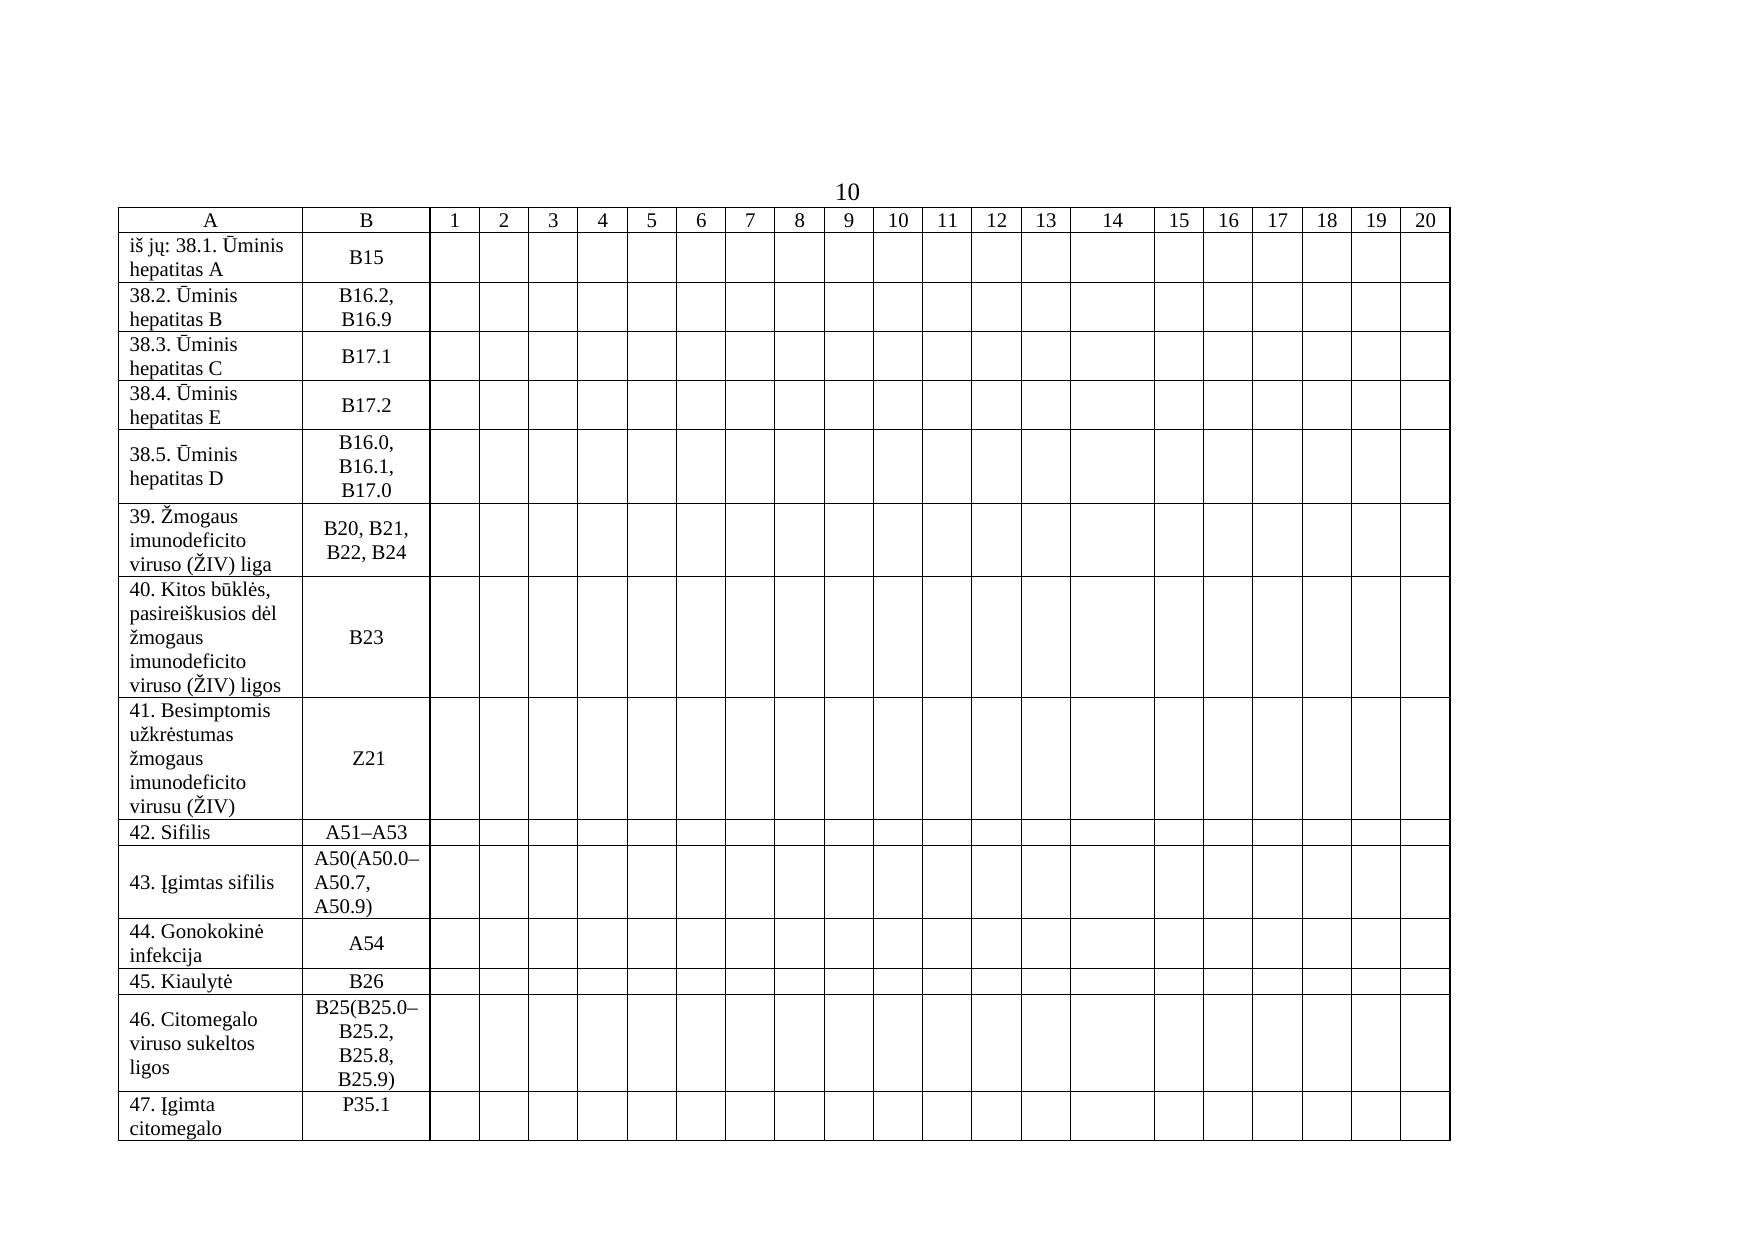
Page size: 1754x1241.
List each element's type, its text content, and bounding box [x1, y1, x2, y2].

table_cell [628, 698, 676, 818]
table_cell [628, 846, 676, 918]
table_cell [1253, 577, 1302, 697]
table_cell [480, 919, 528, 967]
table_cell [726, 430, 774, 502]
table_cell [726, 283, 774, 331]
table_cell [578, 846, 627, 918]
table_cell [578, 995, 627, 1091]
table_cell [431, 846, 479, 918]
table_cell [1352, 846, 1400, 918]
table_cell [1022, 577, 1070, 697]
table_cell [972, 233, 1021, 282]
table_cell [923, 698, 971, 818]
table_cell [972, 969, 1021, 994]
table_cell [775, 919, 824, 967]
table_cell [972, 995, 1021, 1091]
table_cell [1022, 969, 1070, 994]
table_cell [1253, 969, 1302, 994]
table_cell [825, 233, 873, 282]
table_cell B25(B25.0–B25.2, B25.8, B25.9) [303, 995, 429, 1091]
table_cell iš jų: 38.1. Ūminis hepatitas A [119, 233, 302, 282]
table_cell [529, 995, 577, 1091]
table_cell [529, 332, 577, 380]
table_cell [1071, 332, 1154, 380]
table_cell 10 [874, 208, 922, 232]
table_cell [972, 430, 1021, 502]
table_cell [677, 698, 725, 818]
table_cell [628, 1092, 676, 1140]
table_cell [529, 430, 577, 502]
table_cell [1155, 577, 1203, 697]
table_cell [677, 430, 725, 502]
table_cell [578, 820, 627, 845]
table_cell [431, 283, 479, 331]
table_cell [874, 698, 922, 818]
table_cell [1022, 381, 1070, 429]
table_cell [1204, 698, 1252, 818]
table_cell [874, 504, 922, 576]
table_cell [1022, 995, 1070, 1091]
table_cell 38.4. Ūminis hepatitas E [119, 381, 302, 429]
table_cell [1022, 1092, 1070, 1140]
table_cell [1071, 233, 1154, 282]
table_cell [628, 504, 676, 576]
table_cell [825, 577, 873, 697]
table_cell [1303, 283, 1351, 331]
table_cell [726, 332, 774, 380]
table_cell [775, 233, 824, 282]
table_cell [775, 283, 824, 331]
table_cell [529, 504, 577, 576]
table_cell [431, 698, 479, 818]
table_cell [874, 1092, 922, 1140]
table_cell [1022, 846, 1070, 918]
table_cell [775, 846, 824, 918]
table_cell [775, 577, 824, 697]
table_cell [874, 846, 922, 918]
table_cell [972, 919, 1021, 967]
table_cell [1352, 969, 1400, 994]
table_cell [1022, 332, 1070, 380]
table_cell [775, 820, 824, 845]
table_cell [628, 283, 676, 331]
table_cell [1022, 820, 1070, 845]
table_cell 11 [923, 208, 971, 232]
table_cell [1204, 381, 1252, 429]
table_cell [677, 283, 725, 331]
table_cell [628, 381, 676, 429]
table_cell [529, 969, 577, 994]
table_cell 4 [578, 208, 627, 232]
table_cell [1204, 1092, 1252, 1140]
table_cell [628, 233, 676, 282]
table_cell [775, 1092, 824, 1140]
table_cell [1401, 919, 1449, 967]
table_cell [529, 381, 577, 429]
table_cell [825, 1092, 873, 1140]
table_cell [1352, 332, 1400, 380]
table_cell [480, 698, 528, 818]
table_cell [1204, 430, 1252, 502]
table_cell [1303, 820, 1351, 845]
table_cell [431, 430, 479, 502]
table_cell [726, 1092, 774, 1140]
table_cell [1204, 283, 1252, 331]
table_cell [1401, 233, 1449, 282]
table_cell [1022, 430, 1070, 502]
table_cell 1 [431, 208, 479, 232]
table_cell [578, 430, 627, 502]
table_cell 19 [1352, 208, 1400, 232]
table_cell [1204, 332, 1252, 380]
table_cell [972, 1092, 1021, 1140]
table_cell [1352, 919, 1400, 967]
table_cell [1071, 846, 1154, 918]
table_cell [480, 430, 528, 502]
table_cell [825, 332, 873, 380]
table_cell B15 [303, 233, 429, 282]
table_cell [1204, 820, 1252, 845]
table_cell [1401, 430, 1449, 502]
table_cell [874, 577, 922, 697]
table_cell [1253, 846, 1302, 918]
table_cell [480, 381, 528, 429]
table_cell [578, 332, 627, 380]
table_cell [923, 820, 971, 845]
table_cell [923, 577, 971, 697]
table_cell 6 [677, 208, 725, 232]
table_cell 3 [529, 208, 577, 232]
table_cell [1401, 846, 1449, 918]
table_cell [480, 995, 528, 1091]
table_cell [1303, 504, 1351, 576]
table_cell [874, 233, 922, 282]
table_cell 20 [1401, 208, 1449, 232]
table_cell [431, 504, 479, 576]
table_cell [1253, 698, 1302, 818]
table_cell [825, 504, 873, 576]
table_cell [1204, 846, 1252, 918]
table_cell [431, 233, 479, 282]
table_cell B26 [303, 969, 429, 994]
table_cell [1071, 995, 1154, 1091]
table_cell [578, 504, 627, 576]
table_cell [1253, 381, 1302, 429]
table_cell [1303, 577, 1351, 697]
table_cell [480, 233, 528, 282]
table_cell [628, 820, 676, 845]
table_cell [1352, 1092, 1400, 1140]
table_cell [677, 1092, 725, 1140]
table_cell [529, 846, 577, 918]
table_cell 46. Citomegalo viruso sukeltos ligos [119, 995, 302, 1091]
table_cell [529, 820, 577, 845]
table_cell [923, 995, 971, 1091]
table_cell [628, 969, 676, 994]
table_cell [1401, 577, 1449, 697]
table_cell 47. Įgimta citomegalo [119, 1092, 302, 1140]
table_cell 12 [972, 208, 1021, 232]
table_cell 5 [628, 208, 676, 232]
table_cell [1204, 233, 1252, 282]
table_cell [431, 577, 479, 697]
table_cell [628, 919, 676, 967]
table_cell [1253, 283, 1302, 331]
table_cell [578, 969, 627, 994]
table_cell [874, 381, 922, 429]
table_cell [1352, 995, 1400, 1091]
table_cell [1303, 1092, 1351, 1140]
table_cell 7 [726, 208, 774, 232]
table_cell 38.2. Ūminis hepatitas B [119, 283, 302, 331]
table_cell B20, B21, B22, B24 [303, 504, 429, 576]
table_cell A54 [303, 919, 429, 967]
table_cell [1071, 381, 1154, 429]
table_cell [578, 233, 627, 282]
table_cell [529, 698, 577, 818]
table_cell [1071, 577, 1154, 697]
table_cell [1352, 577, 1400, 697]
table_cell [1155, 381, 1203, 429]
table_cell [1155, 820, 1203, 845]
table_cell [431, 332, 479, 380]
table_cell [726, 846, 774, 918]
table_cell [1253, 820, 1302, 845]
table_cell 9 [825, 208, 873, 232]
table_cell [726, 820, 774, 845]
table_cell [1303, 698, 1351, 818]
table_cell [1401, 504, 1449, 576]
table_cell [775, 698, 824, 818]
table_cell [1204, 919, 1252, 967]
table_cell [1022, 233, 1070, 282]
table_cell [726, 995, 774, 1091]
table_cell 45. Kiaulytė [119, 969, 302, 994]
table_cell 39. Žmogaus imunodeficito viruso (ŽIV) liga [119, 504, 302, 576]
table_cell [1401, 381, 1449, 429]
table_cell [825, 846, 873, 918]
table_cell [480, 1092, 528, 1140]
table_cell [1022, 283, 1070, 331]
table_cell [431, 1092, 479, 1140]
table_cell [1155, 1092, 1203, 1140]
table_cell [1352, 430, 1400, 502]
table_cell [972, 504, 1021, 576]
table_cell [923, 919, 971, 967]
table_cell P35.1 [303, 1092, 429, 1140]
table_cell Z21 [303, 698, 429, 818]
table_cell [1401, 283, 1449, 331]
table_cell [529, 1092, 577, 1140]
table_cell [775, 995, 824, 1091]
table_cell [1253, 332, 1302, 380]
table_cell [1155, 233, 1203, 282]
table_cell [480, 577, 528, 697]
table_cell [480, 332, 528, 380]
table_cell [529, 577, 577, 697]
table_cell [677, 381, 725, 429]
table_cell [480, 283, 528, 331]
table_cell [1253, 1092, 1302, 1140]
table_cell [923, 283, 971, 331]
table_cell [628, 995, 676, 1091]
table_cell [677, 919, 725, 967]
table_cell 44. Gonokokinė infekcija [119, 919, 302, 967]
table_cell 40. Kitos būklės, pasireiškusios dėl žmogaus imunodeficito viruso (ŽIV) ligos [119, 577, 302, 697]
table_cell [1352, 820, 1400, 845]
table_cell B17.2 [303, 381, 429, 429]
table_cell [726, 504, 774, 576]
table_cell [480, 820, 528, 845]
table_cell [775, 969, 824, 994]
table_cell [1401, 969, 1449, 994]
table_cell [1303, 919, 1351, 967]
table_cell [775, 381, 824, 429]
table_cell 16 [1204, 208, 1252, 232]
table_cell [1352, 233, 1400, 282]
table_cell [874, 995, 922, 1091]
table_cell [825, 430, 873, 502]
table_cell 2 [480, 208, 528, 232]
table_cell [726, 577, 774, 697]
table_cell [1253, 919, 1302, 967]
table_cell [1401, 332, 1449, 380]
table_cell [1071, 919, 1154, 967]
table_cell A50(A50.0–A50.7, A50.9) [303, 846, 429, 918]
table_cell [1303, 430, 1351, 502]
table_cell [1253, 233, 1302, 282]
table_cell 8 [775, 208, 824, 232]
table_cell [972, 577, 1021, 697]
table_cell [1155, 919, 1203, 967]
table_cell 43. Įgimtas sifilis [119, 846, 302, 918]
table_cell [628, 577, 676, 697]
table_cell [431, 995, 479, 1091]
table_cell [1253, 995, 1302, 1091]
table_cell [1352, 283, 1400, 331]
table_cell [677, 846, 725, 918]
table_cell 17 [1253, 208, 1302, 232]
table_cell [1071, 969, 1154, 994]
table_cell [825, 995, 873, 1091]
table_cell [677, 995, 725, 1091]
table_cell A51–A53 [303, 820, 429, 845]
table_cell [677, 577, 725, 697]
table_cell [1155, 504, 1203, 576]
table_cell [972, 846, 1021, 918]
table_cell [874, 820, 922, 845]
table_cell [578, 1092, 627, 1140]
table_cell [1155, 283, 1203, 331]
table_cell 13 [1022, 208, 1070, 232]
table_cell A [119, 208, 302, 232]
table_cell [578, 577, 627, 697]
table_cell [972, 820, 1021, 845]
table_cell [1352, 381, 1400, 429]
table_cell [1401, 995, 1449, 1091]
table_cell [578, 381, 627, 429]
table_cell B [303, 208, 429, 232]
table_cell [1071, 698, 1154, 818]
table_cell [1303, 969, 1351, 994]
table_cell [1022, 504, 1070, 576]
table_cell [431, 969, 479, 994]
table_cell 38.3. Ūminis hepatitas C [119, 332, 302, 380]
table_cell [628, 332, 676, 380]
table_cell [431, 820, 479, 845]
table_cell [923, 381, 971, 429]
table_cell [431, 919, 479, 967]
table_cell [726, 233, 774, 282]
table_cell [874, 283, 922, 331]
table_cell [726, 698, 774, 818]
table_cell [529, 919, 577, 967]
table_cell [1071, 430, 1154, 502]
table_cell [775, 504, 824, 576]
table_cell [972, 283, 1021, 331]
table_cell [677, 820, 725, 845]
table_cell [1022, 698, 1070, 818]
table_cell 42. Sifilis [119, 820, 302, 845]
table_cell B17.1 [303, 332, 429, 380]
table_cell [529, 233, 577, 282]
table_cell [480, 846, 528, 918]
table_cell [775, 332, 824, 380]
table_cell B23 [303, 577, 429, 697]
table_cell [529, 283, 577, 331]
table_cell [923, 969, 971, 994]
table_cell [825, 820, 873, 845]
table_cell [1071, 1092, 1154, 1140]
table_cell [726, 969, 774, 994]
table_cell [874, 919, 922, 967]
table_cell [1303, 233, 1351, 282]
table_cell [923, 233, 971, 282]
table_cell [1071, 820, 1154, 845]
table_cell [1401, 1092, 1449, 1140]
table_cell [1401, 698, 1449, 818]
table_cell 41. Besimptomis užkrėstumas žmogaus imunodeficito virusu (ŽIV) [119, 698, 302, 818]
table_cell [1303, 381, 1351, 429]
table_cell [1204, 969, 1252, 994]
table_cell [1204, 995, 1252, 1091]
table_cell [677, 504, 725, 576]
table_cell [825, 698, 873, 818]
table_cell [874, 332, 922, 380]
table_cell 18 [1303, 208, 1351, 232]
table_cell [677, 332, 725, 380]
table_cell [1155, 969, 1203, 994]
table_cell [628, 430, 676, 502]
table_cell [923, 846, 971, 918]
table_cell B16.0, B16.1, B17.0 [303, 430, 429, 502]
table_cell [825, 919, 873, 967]
table_cell [1204, 504, 1252, 576]
table_cell [923, 430, 971, 502]
table_cell [480, 504, 528, 576]
table_cell [775, 430, 824, 502]
table_cell [923, 332, 971, 380]
table_cell 15 [1155, 208, 1203, 232]
table_cell [972, 332, 1021, 380]
table_cell [923, 504, 971, 576]
table_cell [825, 381, 873, 429]
table_cell [480, 969, 528, 994]
table_cell [677, 969, 725, 994]
table_cell [1352, 504, 1400, 576]
table_cell [972, 381, 1021, 429]
table_cell [431, 381, 479, 429]
table_cell [1071, 283, 1154, 331]
table_cell [1253, 430, 1302, 502]
table_cell [1155, 430, 1203, 502]
table_cell [923, 1092, 971, 1140]
table_cell [1352, 698, 1400, 818]
table_cell [874, 969, 922, 994]
table_cell [1253, 504, 1302, 576]
table_cell [1155, 698, 1203, 818]
table_cell [1303, 332, 1351, 380]
table_cell [1155, 995, 1203, 1091]
table_cell [726, 919, 774, 967]
table_cell [972, 698, 1021, 818]
table_cell [1022, 919, 1070, 967]
table_cell [1303, 995, 1351, 1091]
table_cell [825, 969, 873, 994]
table_cell [1071, 504, 1154, 576]
table_cell [1155, 332, 1203, 380]
table_cell [1303, 846, 1351, 918]
table_cell [1204, 577, 1252, 697]
table_cell [825, 283, 873, 331]
table_cell [726, 381, 774, 429]
table_cell [1155, 846, 1203, 918]
table_cell [677, 233, 725, 282]
table_cell [1401, 820, 1449, 845]
table_cell B16.2, B16.9 [303, 283, 429, 331]
table_cell [578, 698, 627, 818]
table_cell [578, 283, 627, 331]
table_cell 14 [1071, 208, 1154, 232]
table_cell [874, 430, 922, 502]
table_cell [578, 919, 627, 967]
table_cell 38.5. Ūminis hepatitas D [119, 430, 302, 502]
